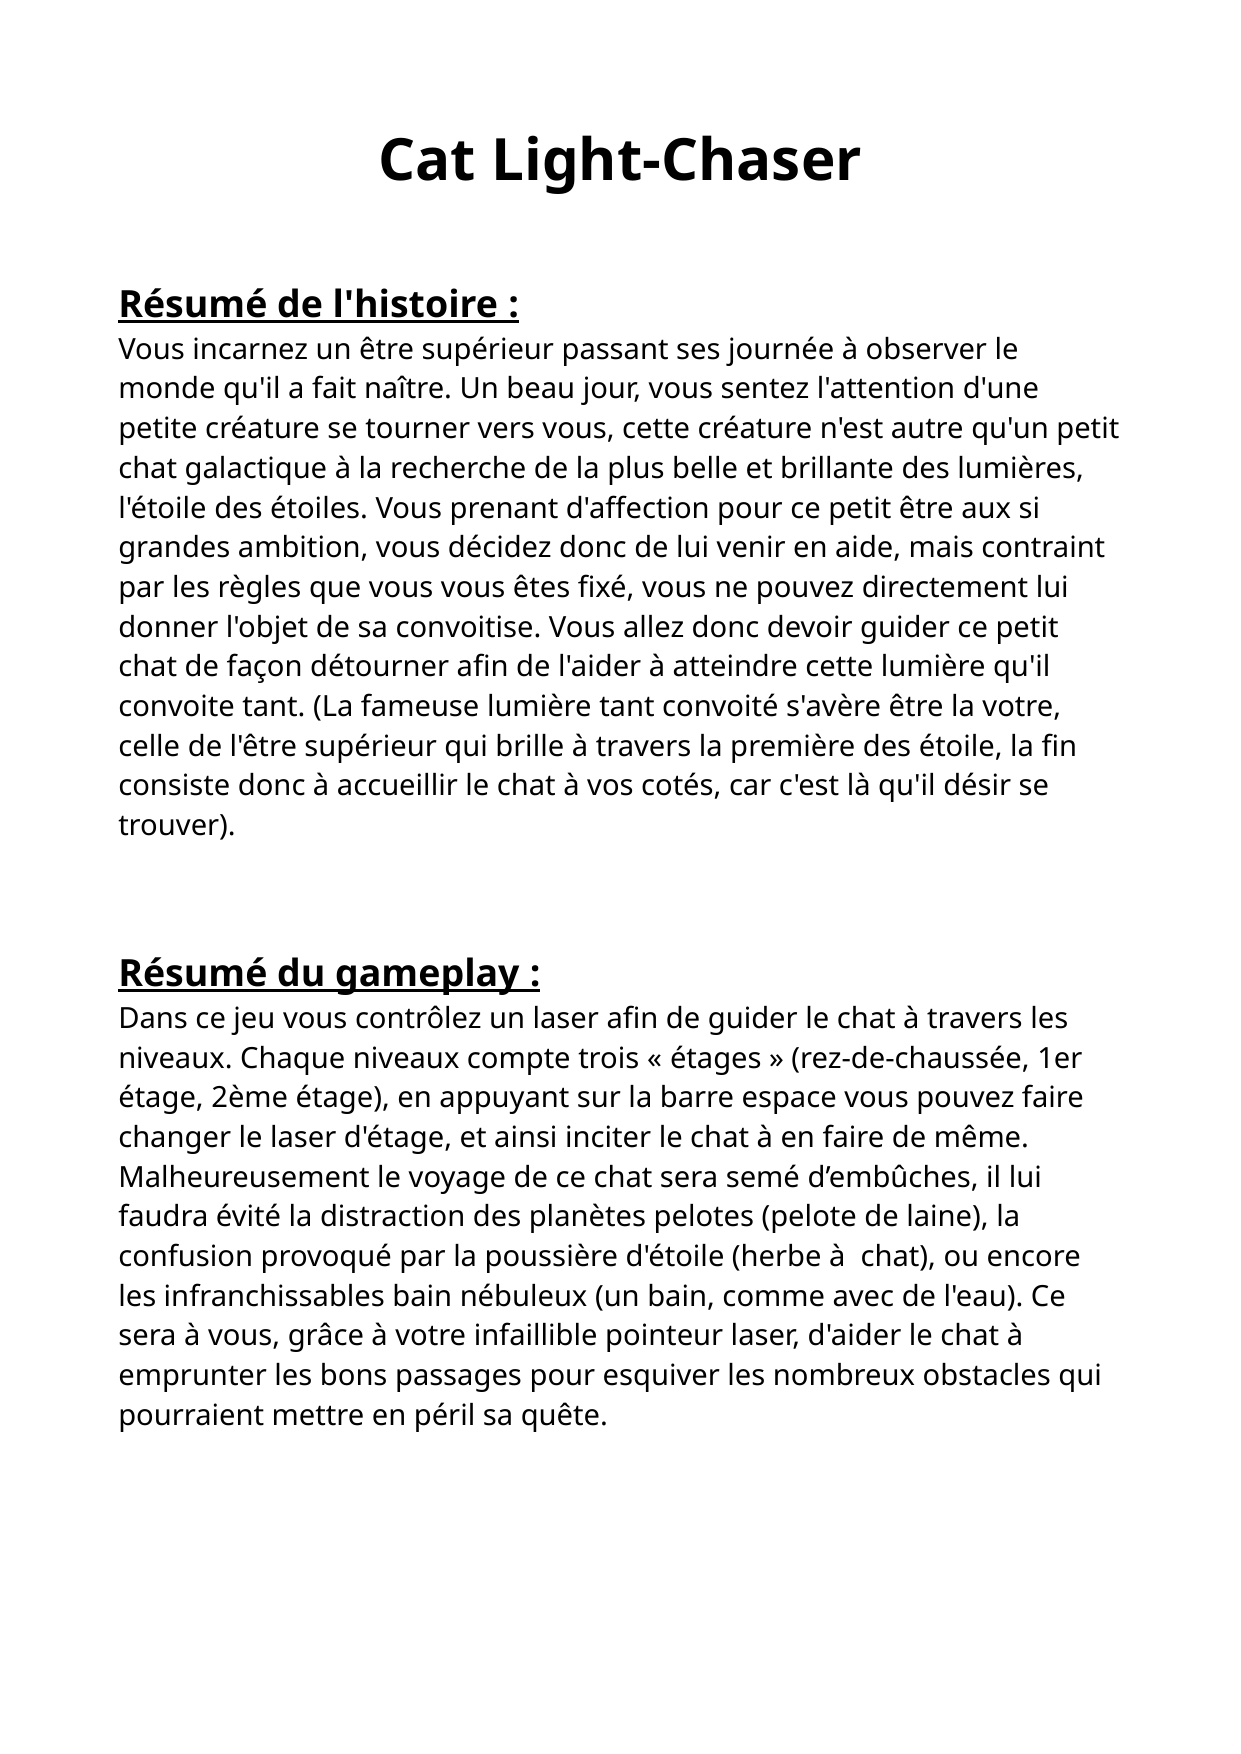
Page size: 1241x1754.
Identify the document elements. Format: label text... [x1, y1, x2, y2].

text Vous incarnez un être supérieur passant ses journée à observer le monde qu'il a fait naître. Un beau jour, vous sentez l'attention d'une petite créature se tourner vers vous, cette créature n'est autre qu'un petit chat galactique à la recherche de la plus belle et brillante des lumières, l'étoile des étoiles. Vous prenant d'affection pour ce petit être aux si grandes ambition, vous décidez donc de lui venir en aide, mais contraint par les règles que vous vous êtes fixé, vous ne pouvez directement lui donner l'objet de sa convoitise. Vous allez donc devoir guider ce petit chat de façon détourner afin de l'aider à atteindre cette lumière qu'il convoite tant. (La fameuse lumière tant convoité s'avère être la votre, celle de l'être supérieur qui brille à travers la première des étoile, la fin consiste donc à accueillir le chat à vos cotés, car c'est là qu'il désir se trouver). [118, 328, 1122, 844]
text Résumé du gameplay : [118, 946, 1122, 997]
text Résumé de l'histoire : [118, 277, 1122, 328]
text Dans ce jeu vous contrôlez un laser afin de guider le chat à travers les niveaux. Chaque niveaux compte trois « étages » (rez-de-chaussée, 1er étage, 2ème étage), en appuyant sur la barre espace vous pouvez faire changer le laser d'étage, et ainsi inciter le chat à en faire de même. Malheureusement le voyage de ce chat sera semé d’embûches, il lui faudra évité la distraction des planètes pelotes (pelote de laine), la confusion provoqué par la poussière d'étoile (herbe à chat), ou encore les infranchissables bain nébuleux (un bain, comme avec de l'eau). Ce sera à vous, grâce à votre infaillible pointeur laser, d'aider le chat à emprunter les bons passages pour esquiver les nombreux obstacles qui pourraient mettre en péril sa quête. [118, 997, 1122, 1434]
text Cat Light-Chaser [118, 118, 1122, 198]
